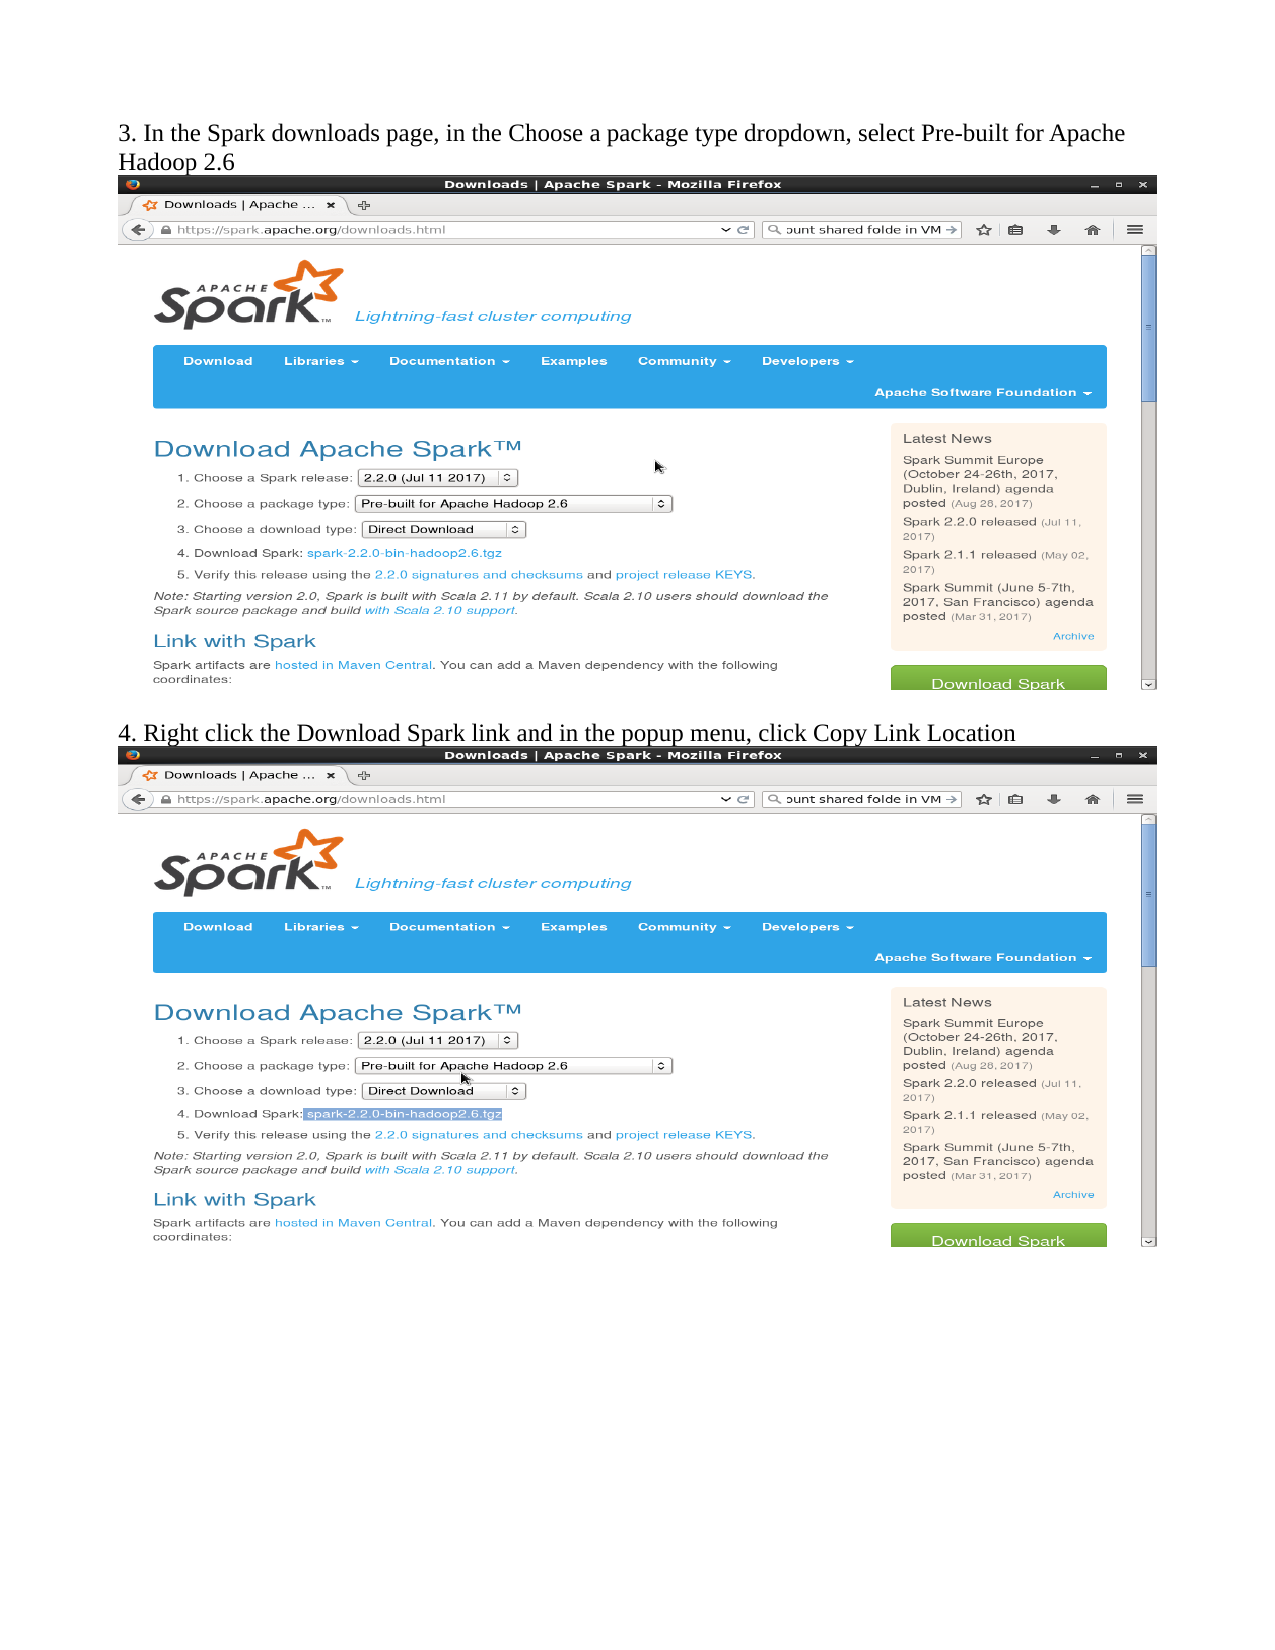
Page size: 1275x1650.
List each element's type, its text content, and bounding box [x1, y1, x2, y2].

text 4. Right click the Download Spark link and in the popup menu, click Copy Link Location [118, 718, 1157, 746]
text 3. In the Spark downloads page, in the Choose a package type dropdown, select Pre-built for Apache Hadoop 2.6 [118, 118, 1157, 175]
